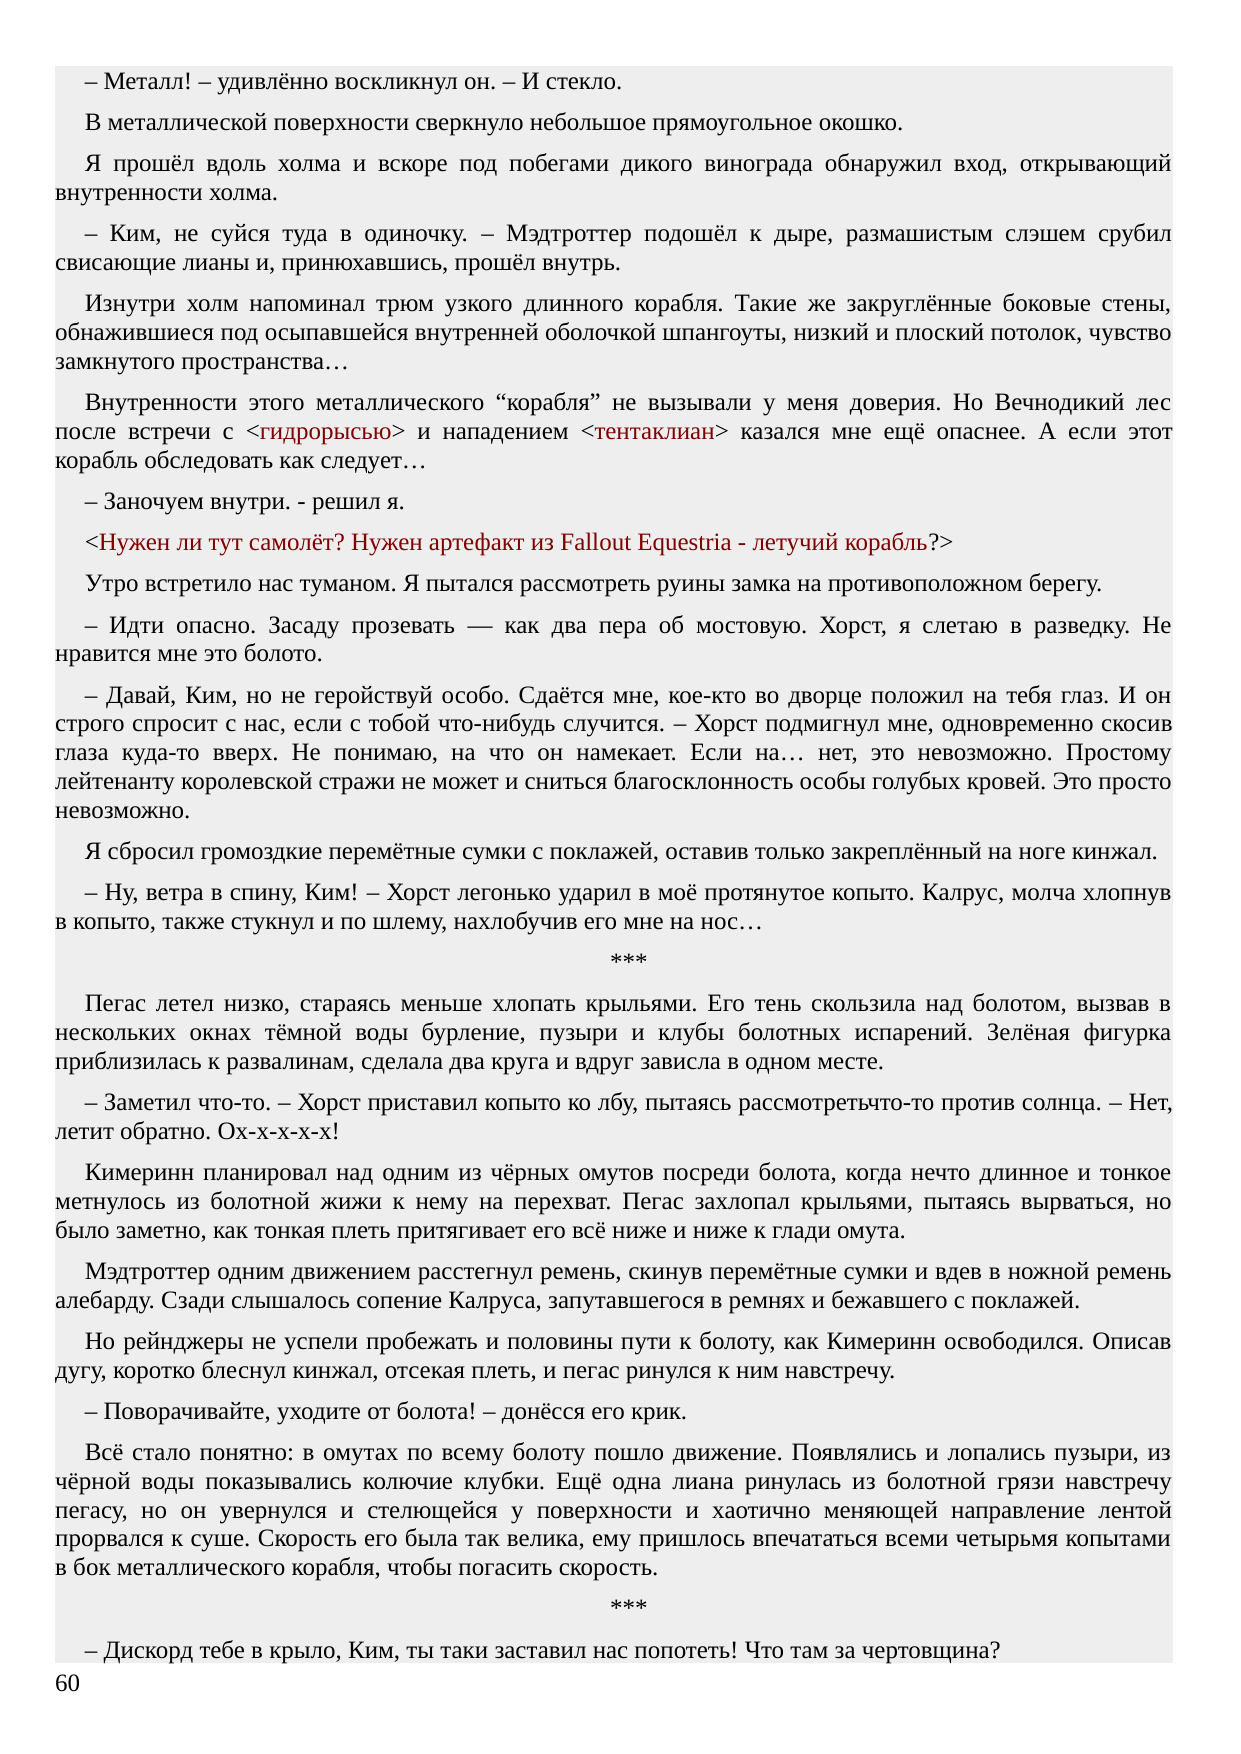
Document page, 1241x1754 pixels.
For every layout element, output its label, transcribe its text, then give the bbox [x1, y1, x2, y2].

text Изнутри холм напоминал трюм узкого длинного корабля. Такие же закруглённые боковые стены, обнажившиеся под осыпавшейся внутренней оболочкой шпангоуты, низкий и плоский потолок, чувство замкнутого пространства… [55, 288, 1173, 375]
text – Поворачивайте, уходите от болота! – донёсся его крик. [55, 1396, 1173, 1425]
text Всё стало понятно: в омутах по всему болоту пошло движение. Появлялись и лопались пузыри, из чёрной воды показывались колючие клубки. Ещё одна лиана ринулась из болотной грязи навстречу пегасу, но он увернулся и стелющейся у поверхности и хаотично меняющей направление лентой прорвался к суше. Скорость его была так велика, ему пришлось впечататься всеми четырьмя копытами в бок металлического корабля, чтобы погасить скорость. [55, 1437, 1173, 1581]
text Мэдтроттер одним движением расстегнул ремень, скинув перемётные сумки и вдев в ножной ремень алебарду. Сзади слышалось сопение Калруса, запутавшегося в ремнях и бежавшего с поклажей. [55, 1256, 1173, 1313]
text – Дискорд тебе в крыло, Ким, ты таки заставил нас попотеть! Что там за чертовщина? [55, 1635, 1173, 1663]
text Я сбросил громоздкие перемётные сумки с поклажей, оставив только закреплённый на ноге кинжал. [55, 836, 1173, 865]
text – Ким, не суйся туда в одиночку. – Мэдтроттер подошёл к дыре, размашистым слэшем срубил свисающие лианы и, принюхавшись, прошёл внутрь. [55, 218, 1173, 276]
text – Заметил что-то. – Хорст приставил копыто ко лбу, пытаясь рассмотретьчто-то против солнца. – Нет, летит обратно. Ох-х-х-х-х! [55, 1087, 1173, 1145]
text Но рейнджеры не успели пробежать и половины пути к болоту, как Кимеринн освободился. Описав дугу, коротко блеснул кинжал, отсекая плеть, и пегас ринулся к ним навстречу. [55, 1326, 1173, 1383]
text – Металл! – удивлённо воскликнул он. – И стекло. [55, 66, 1173, 95]
text Кимеринн планировал над одним из чёрных омутов посреди болота, когда нечто длинное и тонкое метнулось из болотной жижи к нему на перехват. Пегас захлопал крыльями, пытаясь вырваться, но было заметно, как тонкая плеть притягивает его всё ниже и ниже к глади омута. [55, 1157, 1173, 1243]
text – Заночуем внутри. - решил я. [55, 486, 1173, 515]
text *** [55, 1593, 1173, 1622]
text – Идти опасно. Засаду прозевать — как два пера об мостовую. Хорст, я слетаю в разведку. Не нравится мне это болото. [55, 610, 1173, 667]
text Пегас летел низко, стараясь меньше хлопать крыльями. Его тень скользила над болотом, вызвав в нескольких окнах тёмной воды бурление, пузыри и клубы болотных испарений. Зелёная фигурка приблизилась к развалинам, сделала два круга и вдруг зависла в одном месте. [55, 988, 1173, 1075]
text – Давай, Ким, но не геройствуй особо. Сдаётся мне, кое-кто во дворце положил на тебя глаз. И он строго спросит с нас, если с тобой что-нибудь случится. – Хорст подмигнул мне, одновременно скосив глаза куда-то вверх. Не понимаю, на что он намекает. Если на… нет, это невозможно. Простому лейтенанту королевской стражи не может и сниться благосклонность особы голубых кровей. Это просто невозможно. [55, 680, 1173, 823]
text В металлической поверхности сверкнуло небольшое прямоугольное окошко. [55, 107, 1173, 136]
text Я прошёл вдоль холма и вскоре под побегами дикого винограда обнаружил вход, открывающий внутренности холма. [55, 148, 1173, 206]
text Внутренности этого металлического “корабля” не вызывали у меня доверия. Но Вечнодикий лес после встречи с <гидрорысью> и нападением <тентаклиан> казался мне ещё опаснее. А если этот корабль обследовать как следует… [55, 387, 1173, 473]
text Утро встретило нас туманом. Я пытался рассмотреть руины замка на противоположном берегу. [55, 568, 1173, 597]
text *** [55, 947, 1173, 976]
text <Нужен ли тут самолёт? Нужен артефакт из Fallout Equestria - летучий корабль?> [55, 527, 1173, 556]
text – Ну, ветра в спину, Ким! – Хорст легонько ударил в моё протянутое копыто. Калрус, молча хлопнув в копыто, также стукнул и по шлему, нахлобучив его мне на нос… [55, 877, 1173, 935]
